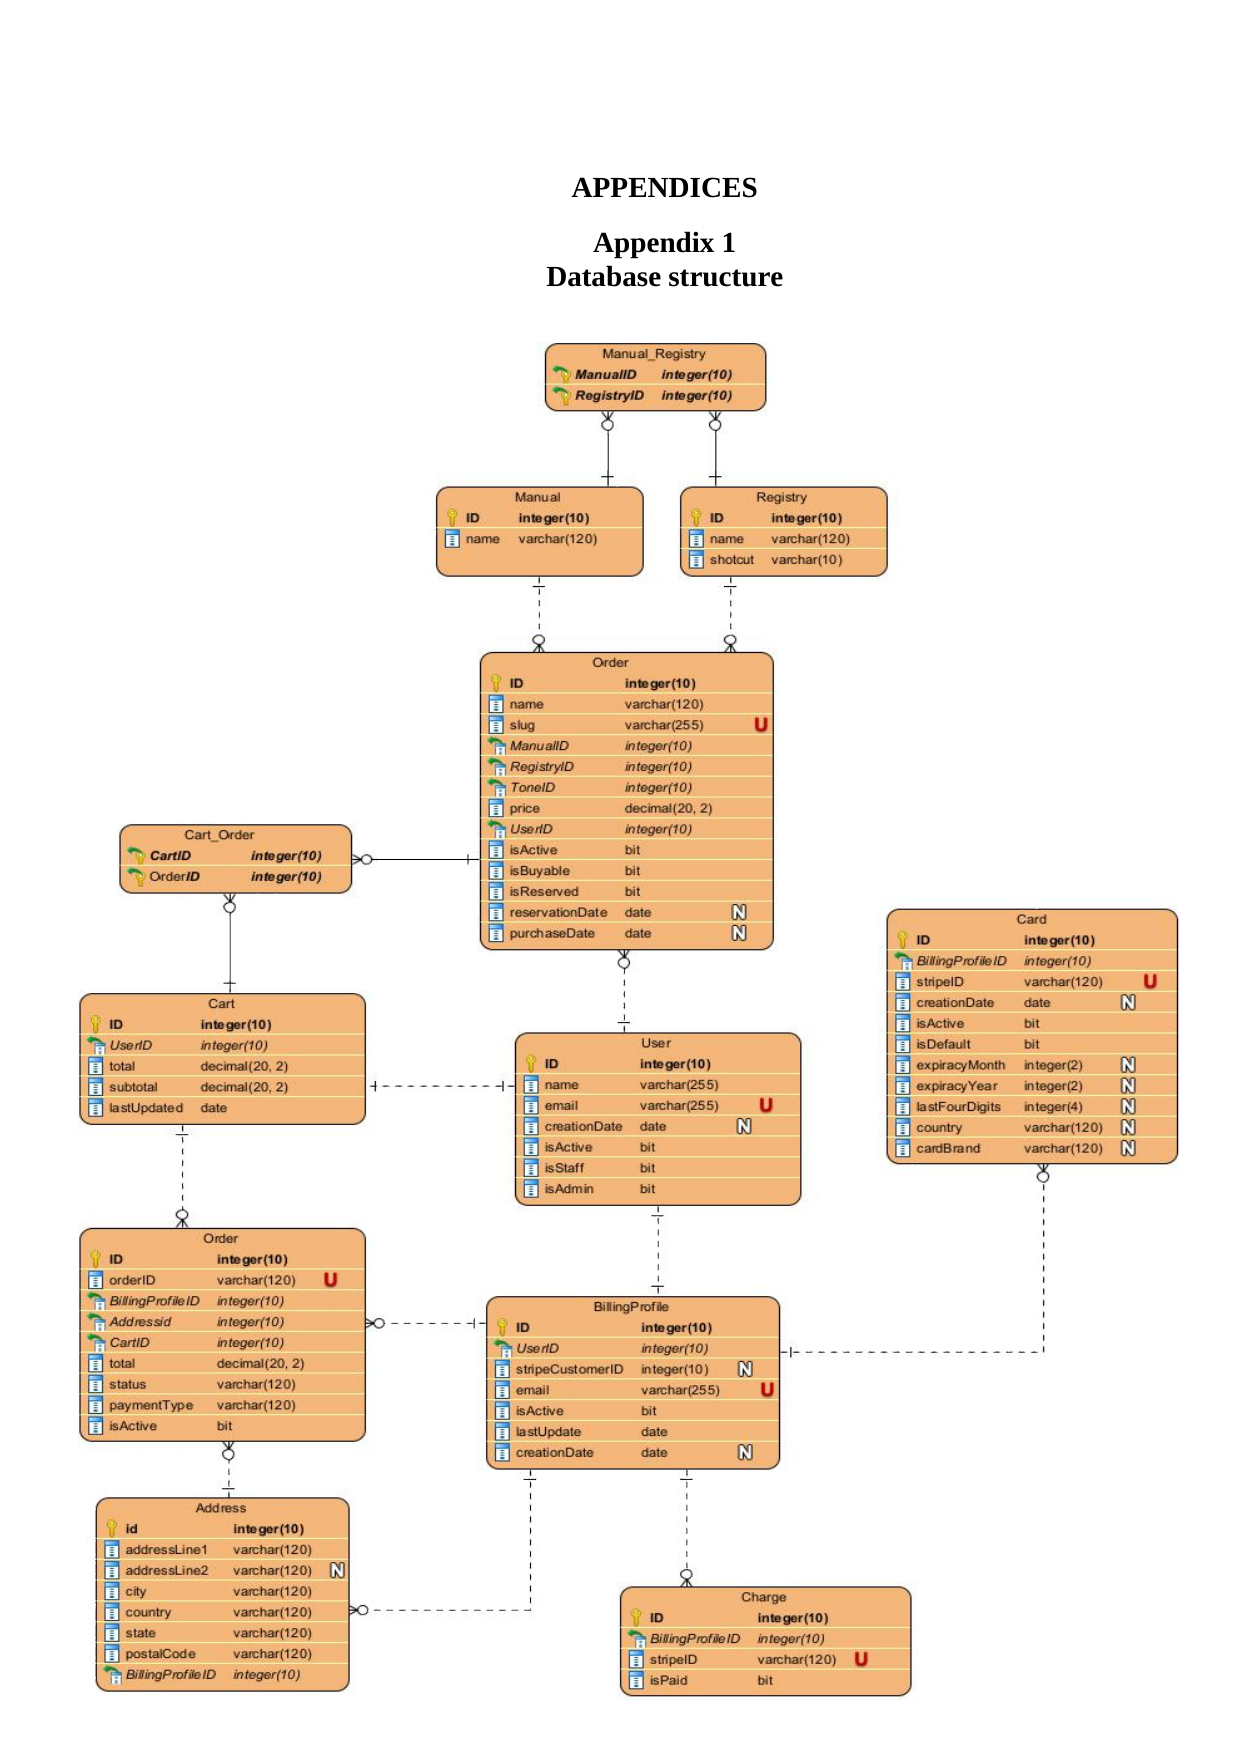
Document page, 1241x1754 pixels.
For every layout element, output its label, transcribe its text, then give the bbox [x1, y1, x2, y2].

text Database structure [150, 259, 1179, 292]
text APPENDICES [150, 170, 1179, 203]
picture [77, 342, 1182, 1701]
text Appendix 1 [150, 225, 1179, 259]
